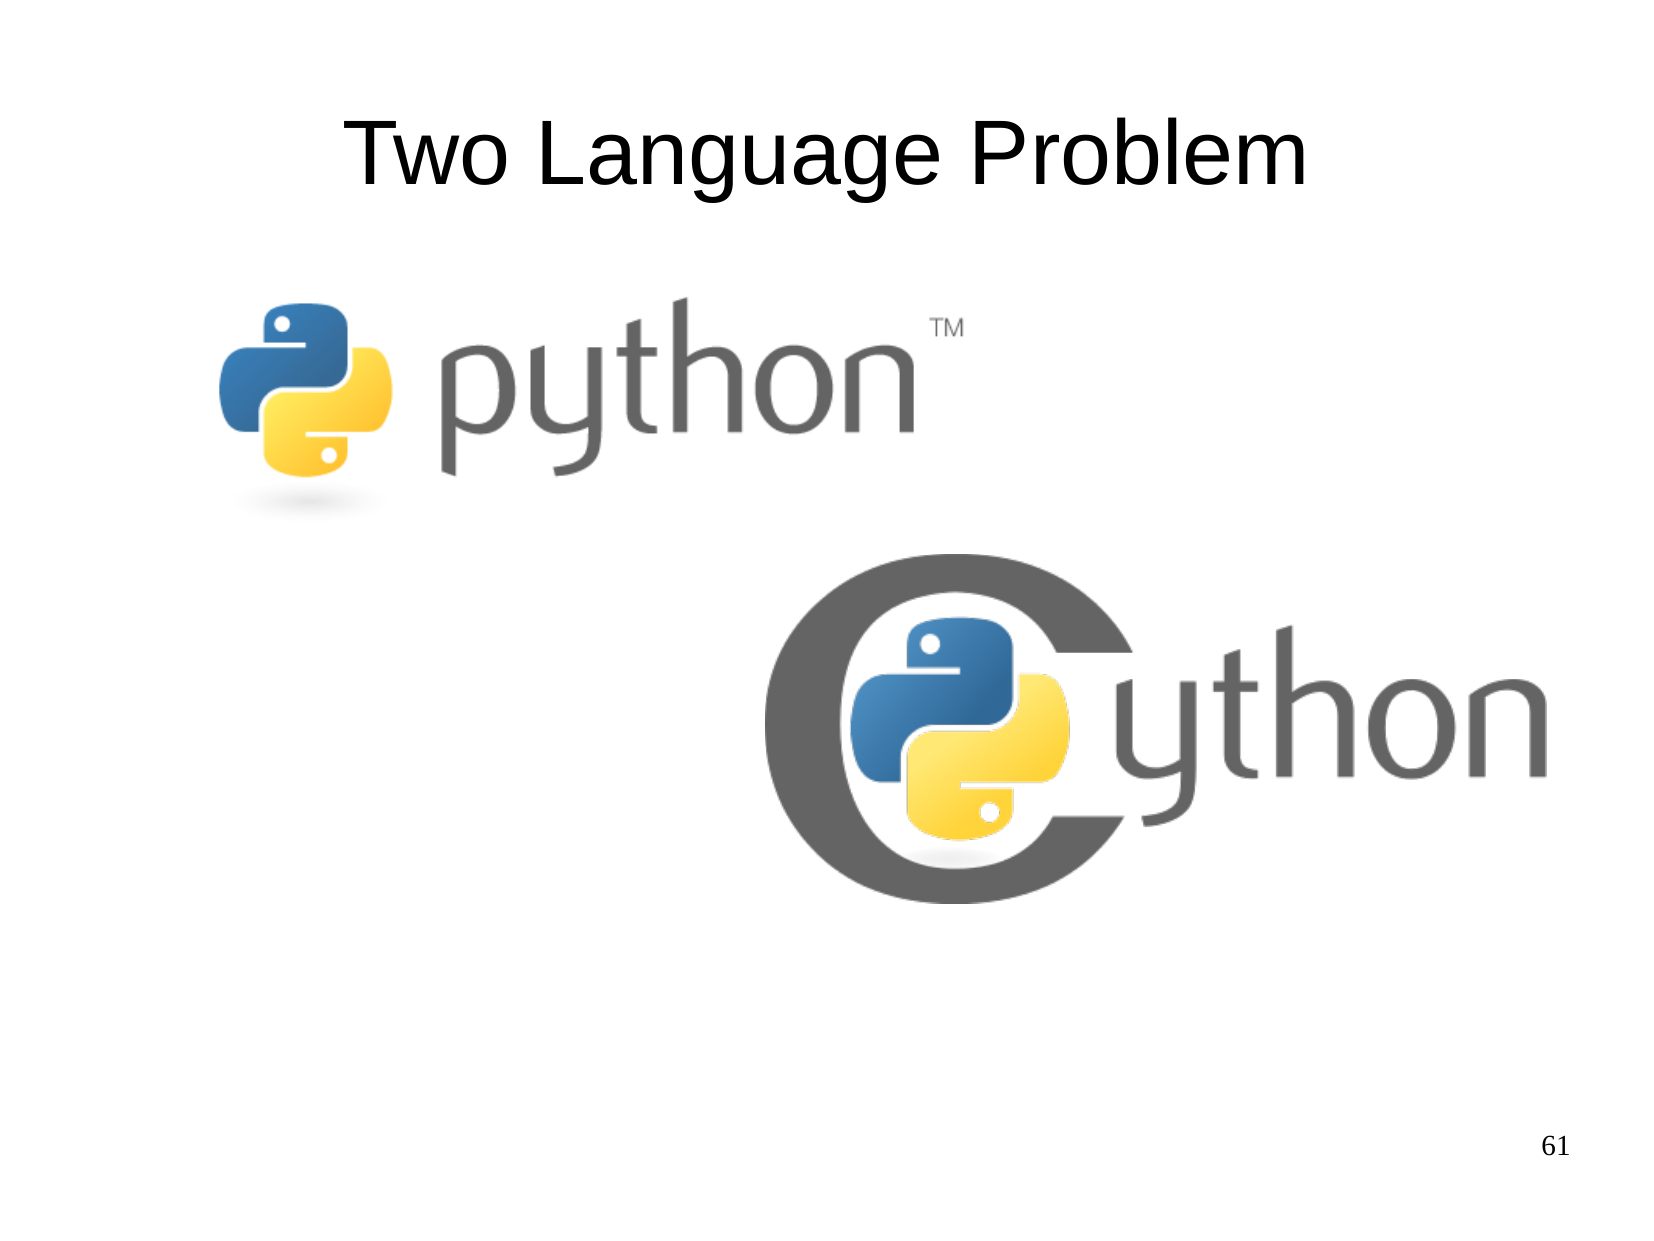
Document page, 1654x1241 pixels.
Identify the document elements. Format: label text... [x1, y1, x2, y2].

picture [96, 252, 1547, 904]
title Two Language Problem [82, 49, 1571, 257]
